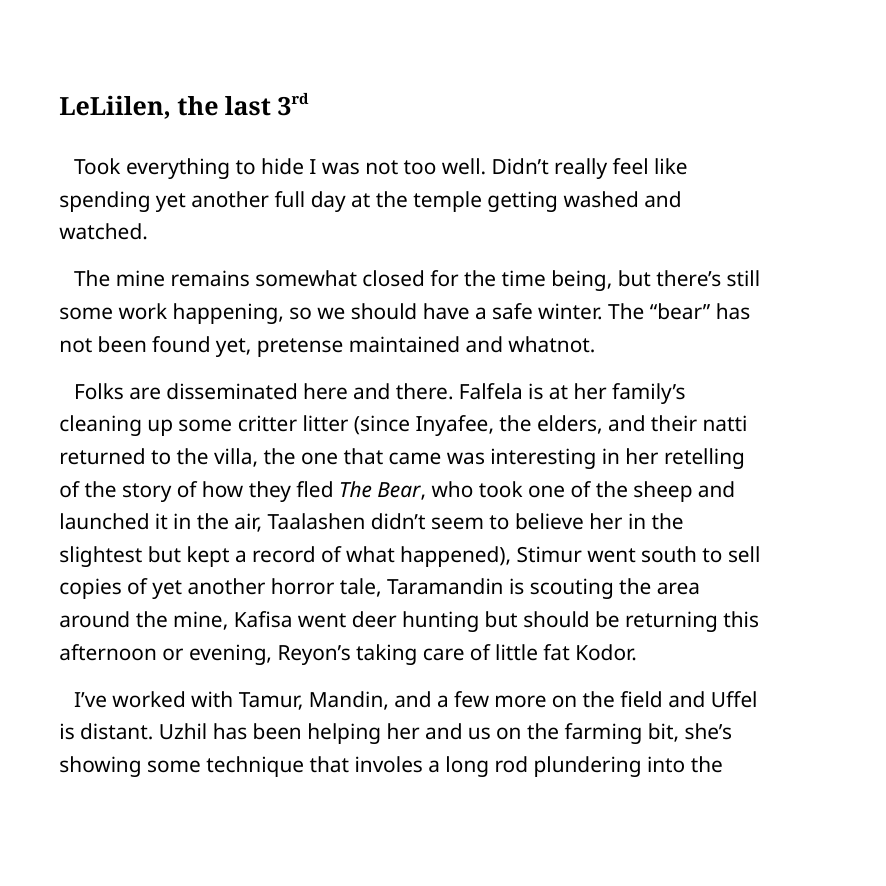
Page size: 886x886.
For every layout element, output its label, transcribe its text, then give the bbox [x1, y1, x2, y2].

text Folks are disseminated here and there. Falfela is at her family’s cleaning up some critter litter (since Inyafee, the elders, and their natti returned to the villa, the one that came was interesting in her retelling of the story of how they fled The Bear, who took one of the sheep and launched it in the air, Taalashen didn’t seem to believe her in the slightest but kept a record of what happened), Stimur went south to sell copies of yet another horror tale, Taramandin is scouting the area around the mine, Kafisa went deer hunting but should be returning this afternoon or evening, Reyon’s taking care of little fat Kodor. [59, 377, 768, 666]
text Took everything to hide I was not too well. Didn’t really feel like spending yet another full day at the temple getting washed and watched. [59, 152, 768, 246]
text The mine remains somewhat closed for the time being, but there’s still some work happening, so we should have a safe winter. The “bear” has not been found yet, pretense maintained and whatnot. [59, 264, 768, 358]
subtitle LeLiilen, the last 3rd [59, 88, 768, 123]
text I’ve worked with Tamur, Mandin, and a few more on the field and Uffel is distant. Uzhil has been helping her and us on the farming bit, she’s showing some technique that involes a long rod plundering into the [59, 685, 768, 778]
